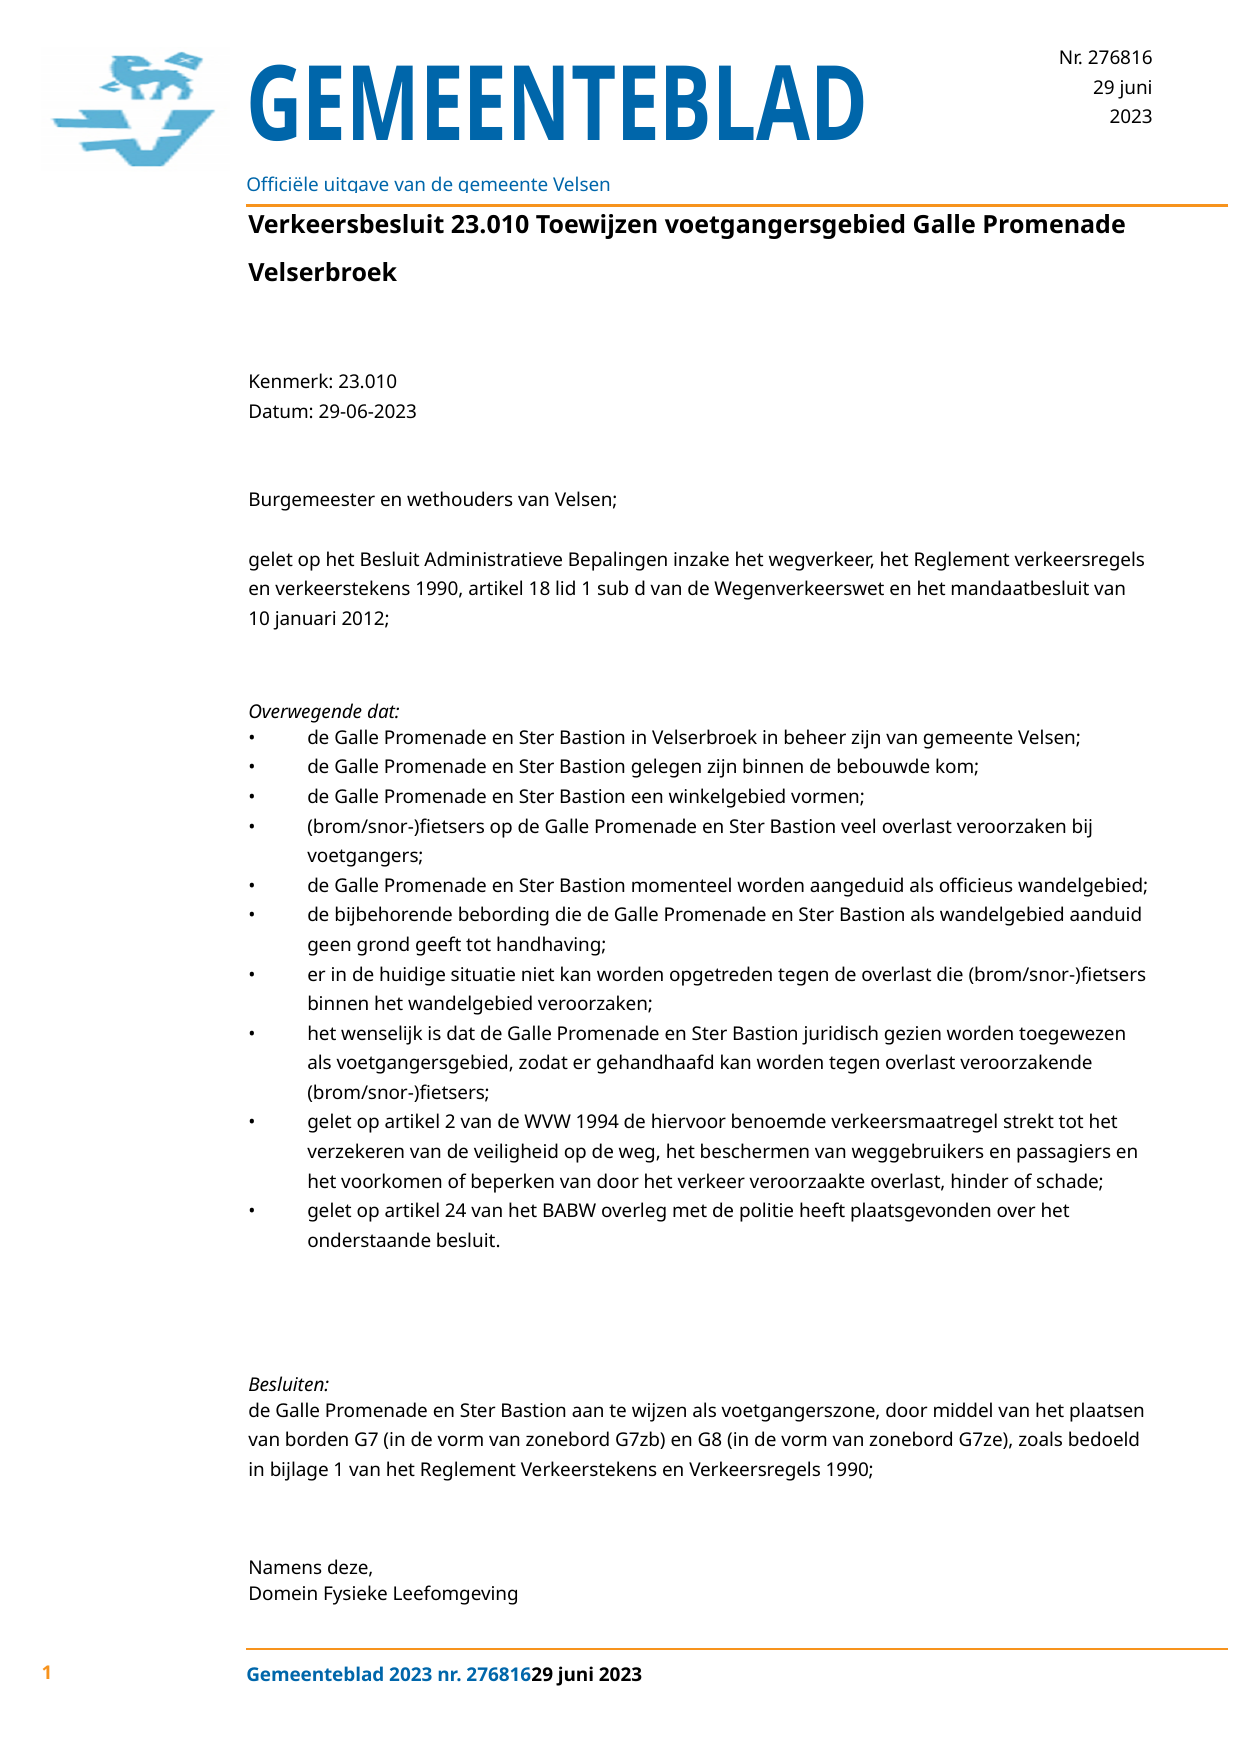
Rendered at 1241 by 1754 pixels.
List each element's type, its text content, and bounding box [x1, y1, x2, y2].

text Domein Fysieke Leefomgeving [248, 1580, 1152, 1606]
list gelet op artikel 24 van het BABW overleg met de politie heeft plaatsgevonden over het onderstaande besluit. [248, 1197, 1152, 1253]
text Namens deze, [248, 1554, 1152, 1580]
list er in de huidige situatie niet kan worden opgetreden tegen de overlast die (brom/snor-)fietsers binnen het wandelgebied veroorzaken; [248, 961, 1152, 1016]
text Overwegende dat: [248, 698, 1152, 724]
text de Galle Promenade en Ster Bastion aan te wijzen als voetgangerszone, door middel van het plaatsen van borden G7 (in de vorm van zonebord G7zb) en G8 (in de vorm van zonebord G7ze), zoals bedoeld in bijlage 1 van het Reglement Verkeerstekens en Verkeersregels 1990; [248, 1397, 1152, 1482]
list de Galle Promenade en Ster Bastion in Velserbroek in beheer zijn van gemeente Velsen; [248, 724, 1152, 750]
text Datum: 29-06-2023 [248, 398, 1152, 423]
list de Galle Promenade en Ster Bastion gelegen zijn binnen de bebouwde kom; [248, 754, 1152, 779]
text Verkeersbesluit 23.010 Toewijzen voetgangersgebied Galle Promenade Velserbroek [248, 207, 1152, 288]
text gelet op het Besluit Administratieve Bepalingen inzake het wegverkeer, het Reglement verkeersregels en verkeerstekens 1990, artikel 18 lid 1 sub d van de Wegenverkeerswet en het mandaatbesluit van 10 januari 2012; [248, 546, 1152, 631]
list (brom/snor-)fietsers op de Galle Promenade en Ster Bastion veel overlast veroorzaken bij voetgangers; [248, 813, 1152, 868]
list de bijbehorende bebording die de Galle Promenade en Ster Bastion als wandelgebied aanduid geen grond geeft tot handhaving; [248, 902, 1152, 957]
list de Galle Promenade en Ster Bastion momenteel worden aangeduid als officieus wandelgebied; [248, 872, 1152, 898]
text Kenmerk: 23.010 [248, 368, 1152, 394]
list het wenselijk is dat de Galle Promenade en Ster Bastion juridisch gezien worden toegewezen als voetgangersgebied, zodat er gehandhaafd kan worden tegen overlast veroorzakende (brom/snor-)fietsers; [248, 1020, 1152, 1105]
picture [41, 47, 231, 172]
text Burgemeester en wethouders van Velsen; [248, 487, 1152, 512]
text Besluiten: [248, 1371, 1152, 1397]
list gelet op artikel 2 van de WVW 1994 de hiervoor benoemde verkeersmaatregel strekt tot het verzekeren van de veiligheid op de weg, het beschermen van weggebruikers en passagiers en het voorkomen of beperken van door het verkeer veroorzaakte overlast, hinder of schade; [248, 1109, 1152, 1194]
list de Galle Promenade en Ster Bastion een winkelgebied vormen; [248, 783, 1152, 809]
